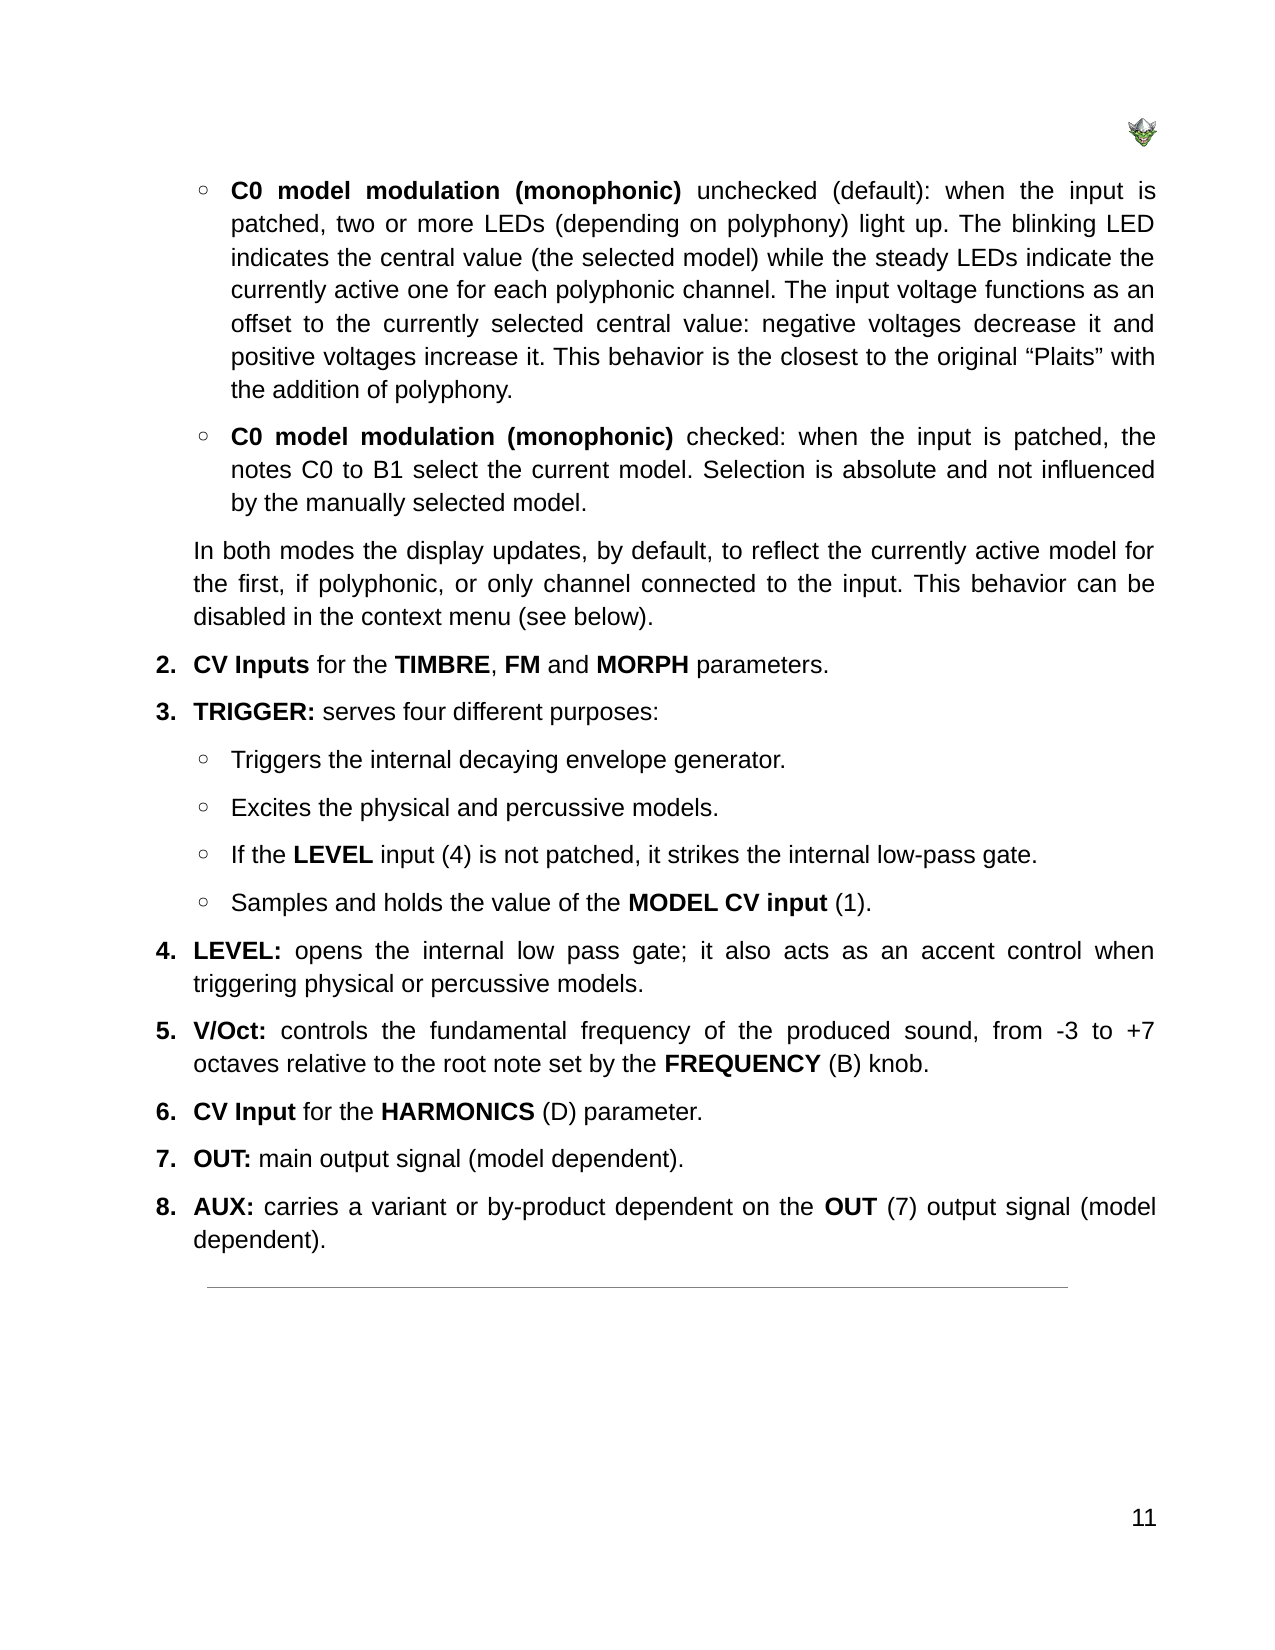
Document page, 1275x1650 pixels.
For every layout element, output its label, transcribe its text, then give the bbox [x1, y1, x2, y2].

list Excites the physical and percussive models. [193, 792, 1157, 821]
list C0 model modulation (monophonic) unchecked (default): when the input is patched, two or more LEDs (depending on polyphony) light up. The blinking LED indicates the central value (the selected model) while the steady LEDs indicate the currently active one for each polyphonic channel. The input voltage functions as an offset to the currently selected central value: negative voltages decrease it and positive voltages increase it. This behavior is the closest to the original “Plaits” with the addition of polyphony. [193, 176, 1157, 403]
list In both modes the display updates, by default, to reflect the currently active model for the first, if polyphonic, or only channel connected to the input. This behavior can be disabled in the context menu (see below). [156, 536, 1157, 631]
list If the LEVEL input (4) is not patched, it strikes the internal low-pass gate. [193, 840, 1157, 869]
list AUX: carries a variant or by-product dependent on the OUT (7) output signal (model dependent). [156, 1192, 1157, 1254]
list TRIGGER: serves four different purposes: [156, 697, 1157, 726]
list C0 model modulation (monophonic) checked: when the input is patched, the notes C0 to B1 select the current model. Selection is absolute and not influenced by the manually selected model. [193, 422, 1157, 517]
list CV Input for the HARMONICS (D) parameter. [156, 1097, 1157, 1126]
list OUT: main output signal (model dependent). [156, 1144, 1157, 1173]
list Triggers the internal decaying envelope generator. [193, 745, 1157, 774]
list CV Inputs for the TIMBRE, FM and MORPH parameters. [156, 649, 1157, 678]
list LEVEL: opens the internal low pass gate; it also acts as an accent control when triggering physical or percussive models. [156, 936, 1157, 997]
list Samples and holds the value of the MODEL CV input (1). [193, 888, 1157, 917]
list V/Oct: controls the fundamental frequency of the produced sound, from -3 to +7 octaves relative to the root note set by the FREQUENCY (B) knob. [156, 1016, 1157, 1078]
